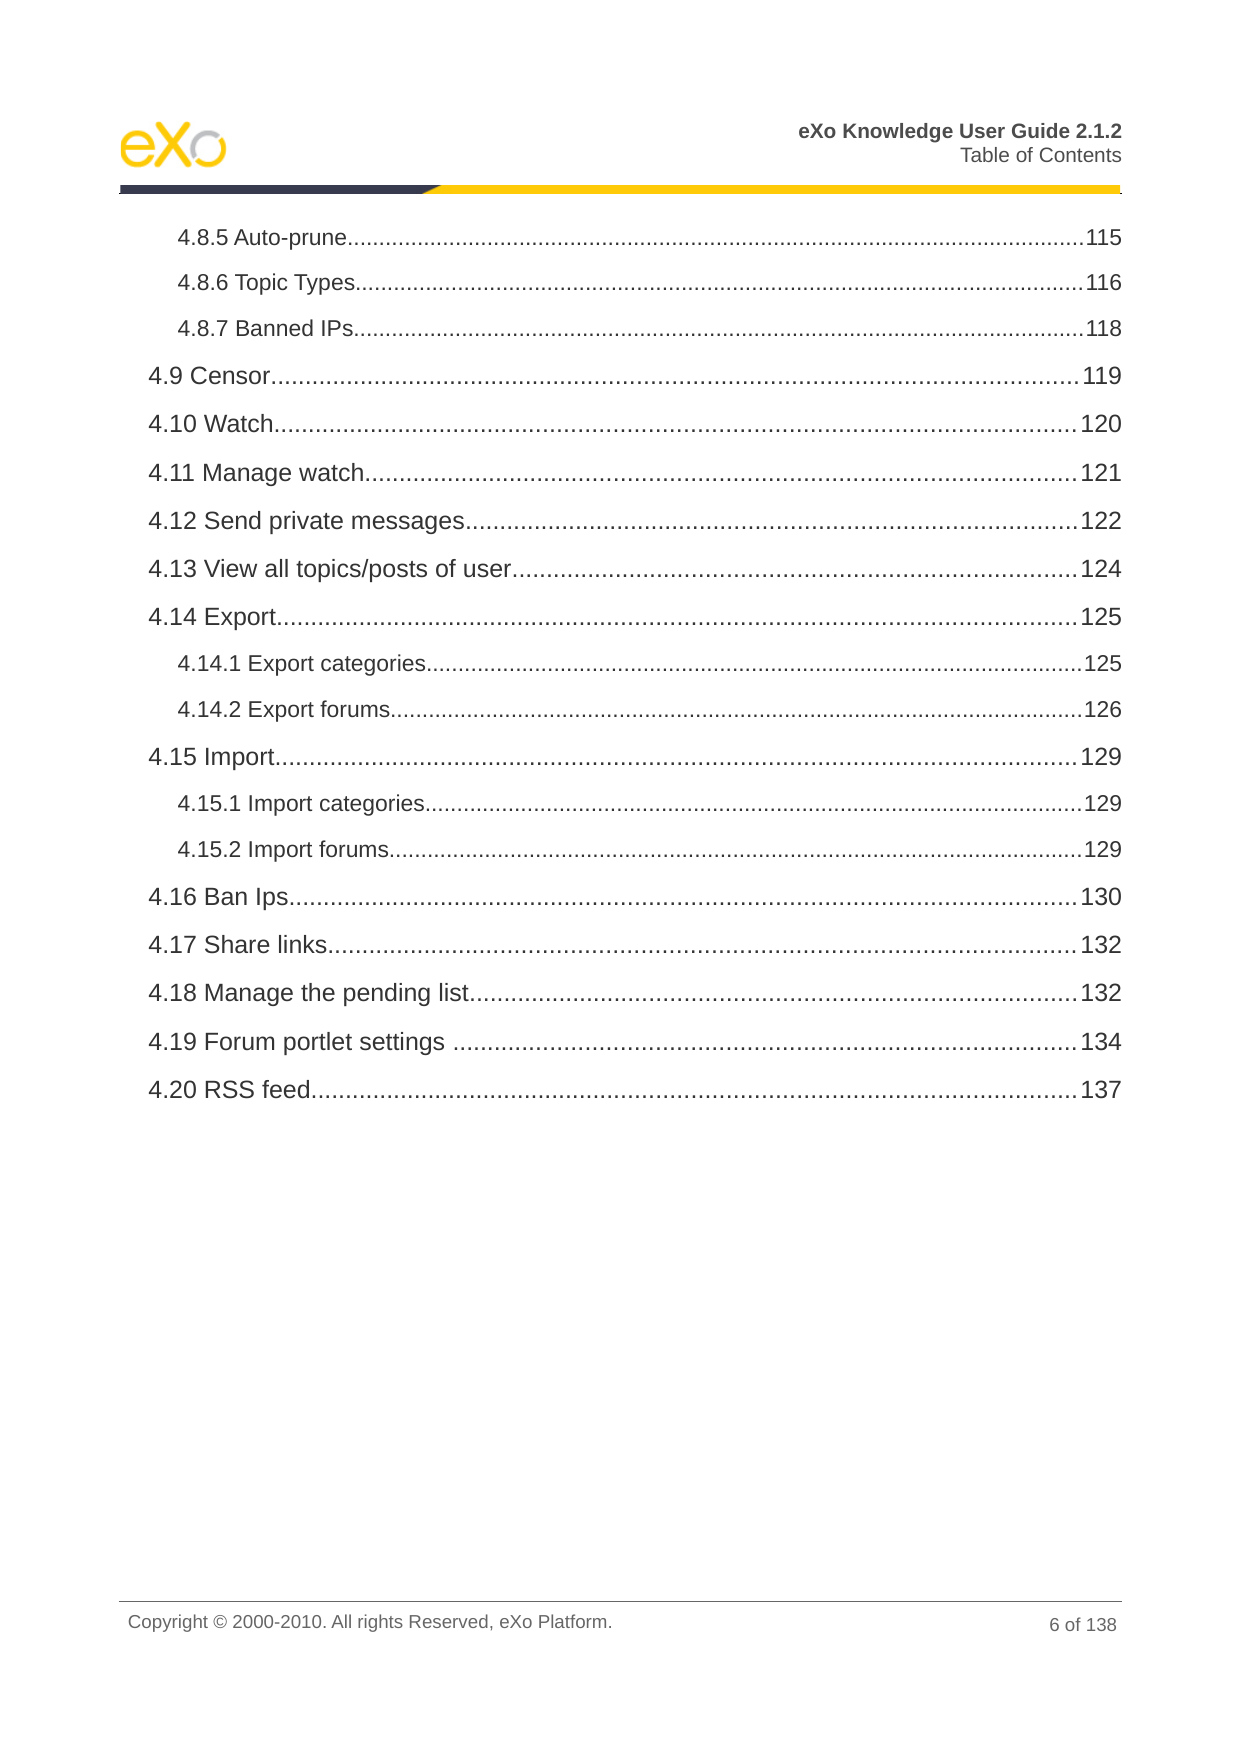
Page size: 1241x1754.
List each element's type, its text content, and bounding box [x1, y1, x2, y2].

text 4.11 Manage watch 121 [148, 457, 1122, 486]
text 4.16 Ban Ips 130 [148, 882, 1122, 911]
text 4.18 Manage the pending list 132 [148, 978, 1122, 1007]
text 4.15.1 Import categories 129 [177, 790, 1122, 817]
text 4.13 View all topics/posts of user 124 [148, 554, 1122, 583]
text 4.19 Forum portlet settings 134 [148, 1027, 1122, 1055]
text 4.15.2 Import forums 129 [177, 836, 1122, 862]
text 4.17 Share links 132 [148, 930, 1122, 959]
text 4.14 Export 125 [148, 602, 1122, 631]
text 4.8.7 Banned IPs 118 [177, 315, 1122, 342]
text 4.10 Watch 120 [148, 409, 1122, 438]
text 4.8.5 Auto-prune 115 [177, 223, 1122, 250]
text 4.8.6 Topic Types 116 [177, 269, 1122, 296]
text 4.20 RSS feed 137 [148, 1075, 1122, 1104]
text 4.12 Send private messages 122 [148, 506, 1122, 534]
text 4.15 Import 129 [148, 742, 1122, 771]
picture [120, 121, 227, 168]
text 4.9 Censor 119 [148, 361, 1122, 390]
text 4.14.1 Export categories 125 [177, 650, 1122, 677]
picture [120, 185, 1121, 194]
text 4.14.2 Export forums 126 [177, 696, 1122, 723]
